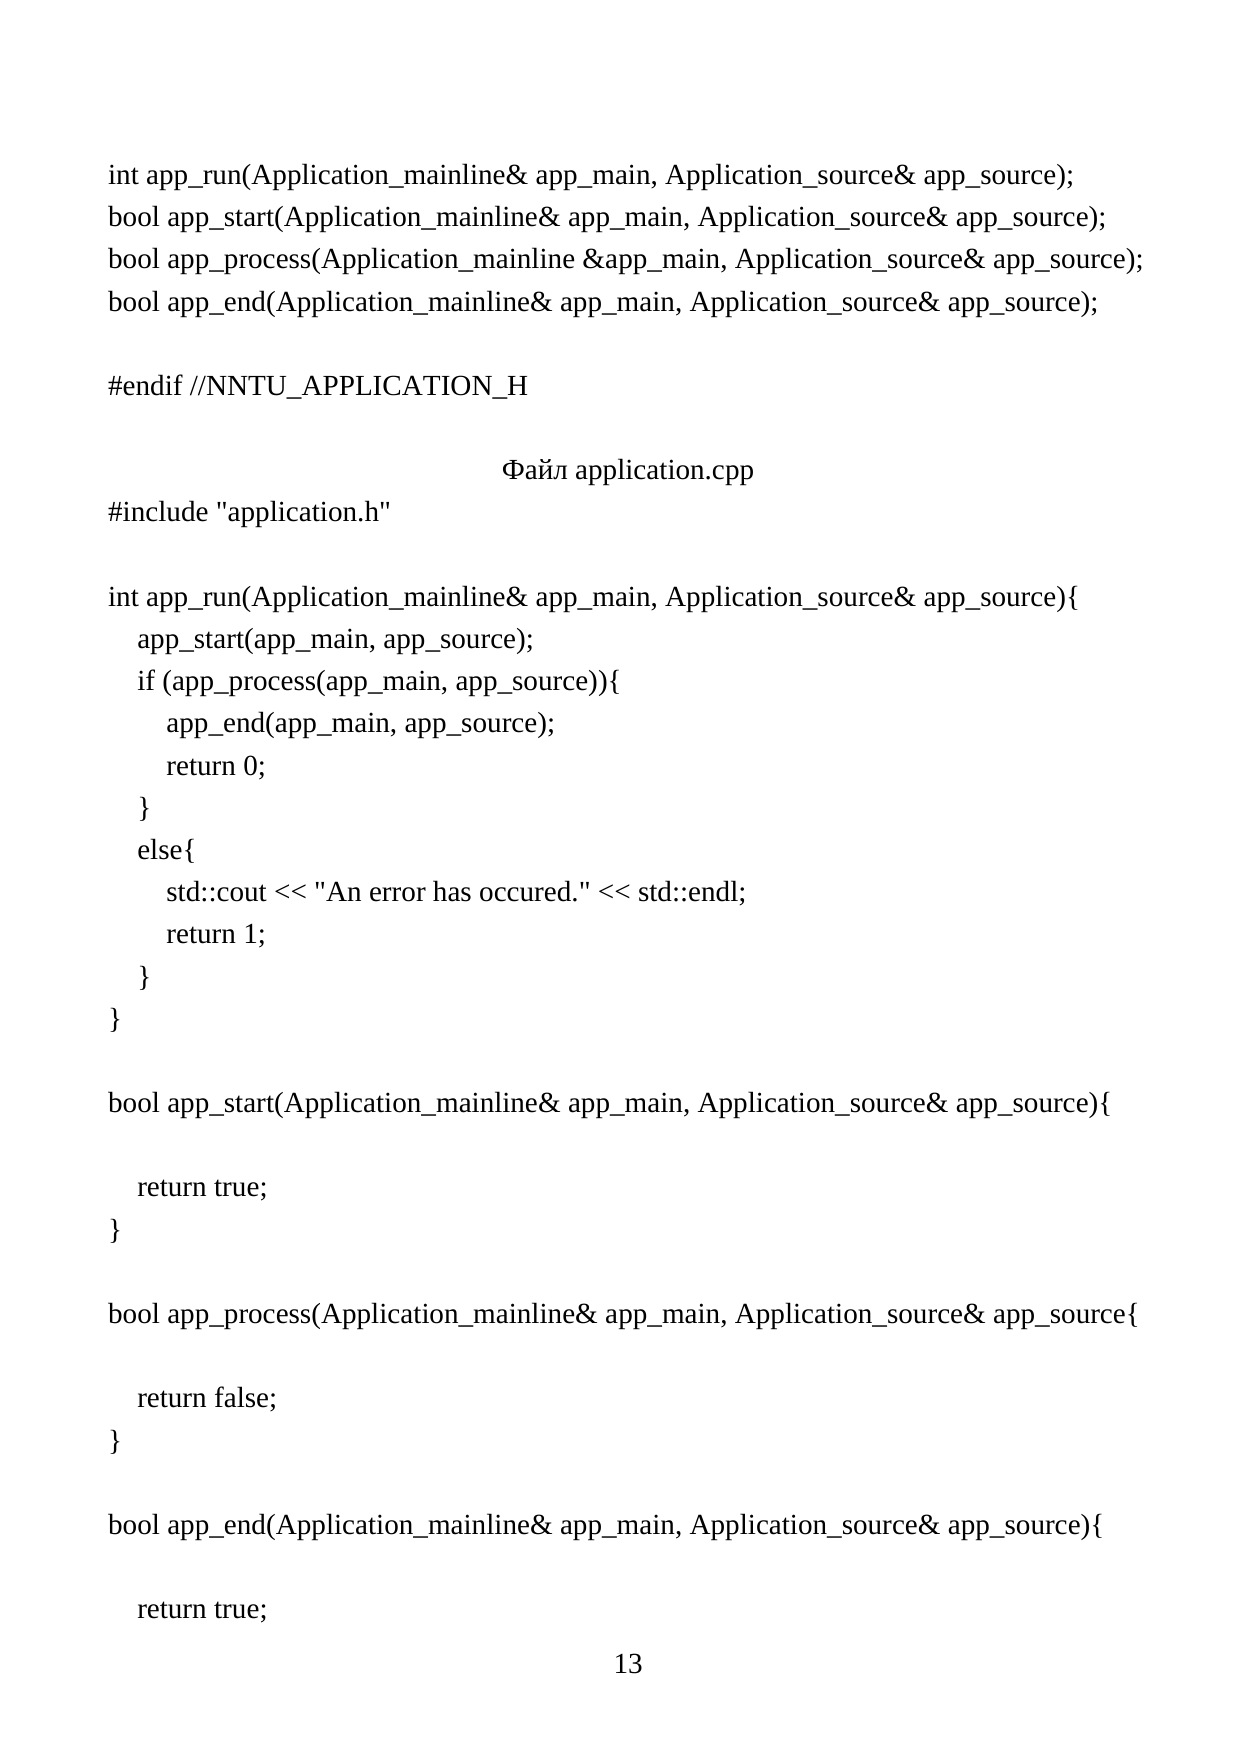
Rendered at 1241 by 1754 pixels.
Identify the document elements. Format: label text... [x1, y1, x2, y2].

text bool app_process(Application_mainline& app_main, Application_source& app_source{ [108, 1287, 1148, 1330]
text } [108, 992, 1148, 1034]
text std::cout << "An error has occured." << std::endl; [108, 866, 1148, 908]
text return true; [108, 1161, 1148, 1203]
text Файл application.cpp [108, 444, 1148, 486]
text return true; [108, 1583, 1148, 1625]
text #include "application.h" [108, 486, 1148, 528]
text } [108, 1414, 1148, 1456]
text app_start(app_main, app_source); [108, 612, 1148, 655]
text } [108, 950, 1148, 992]
text } [108, 781, 1148, 823]
text return false; [108, 1372, 1148, 1414]
text bool app_start(Application_mainline& app_main, Application_source& app_source); [108, 191, 1148, 233]
text if (app_process(app_main, app_source)){ [108, 655, 1148, 697]
text bool app_end(Application_mainline& app_main, Application_source& app_source){ [108, 1498, 1148, 1541]
text else{ [108, 823, 1148, 866]
text return 1; [108, 908, 1148, 950]
text bool app_end(Application_mainline& app_main, Application_source& app_source); [108, 275, 1148, 317]
text #endif //NNTU_APPLICATION_H [108, 359, 1148, 402]
text bool app_process(Application_mainline &app_main, Application_source& app_source); [108, 233, 1148, 275]
text bool app_start(Application_mainline& app_main, Application_source& app_source){ [108, 1077, 1148, 1119]
text } [108, 1203, 1148, 1245]
text int app_run(Application_mainline& app_main, Application_source& app_source){ [108, 570, 1148, 612]
text int app_run(Application_mainline& app_main, Application_source& app_source); [108, 148, 1148, 191]
text app_end(app_main, app_source); [108, 697, 1148, 739]
text return 0; [108, 739, 1148, 781]
